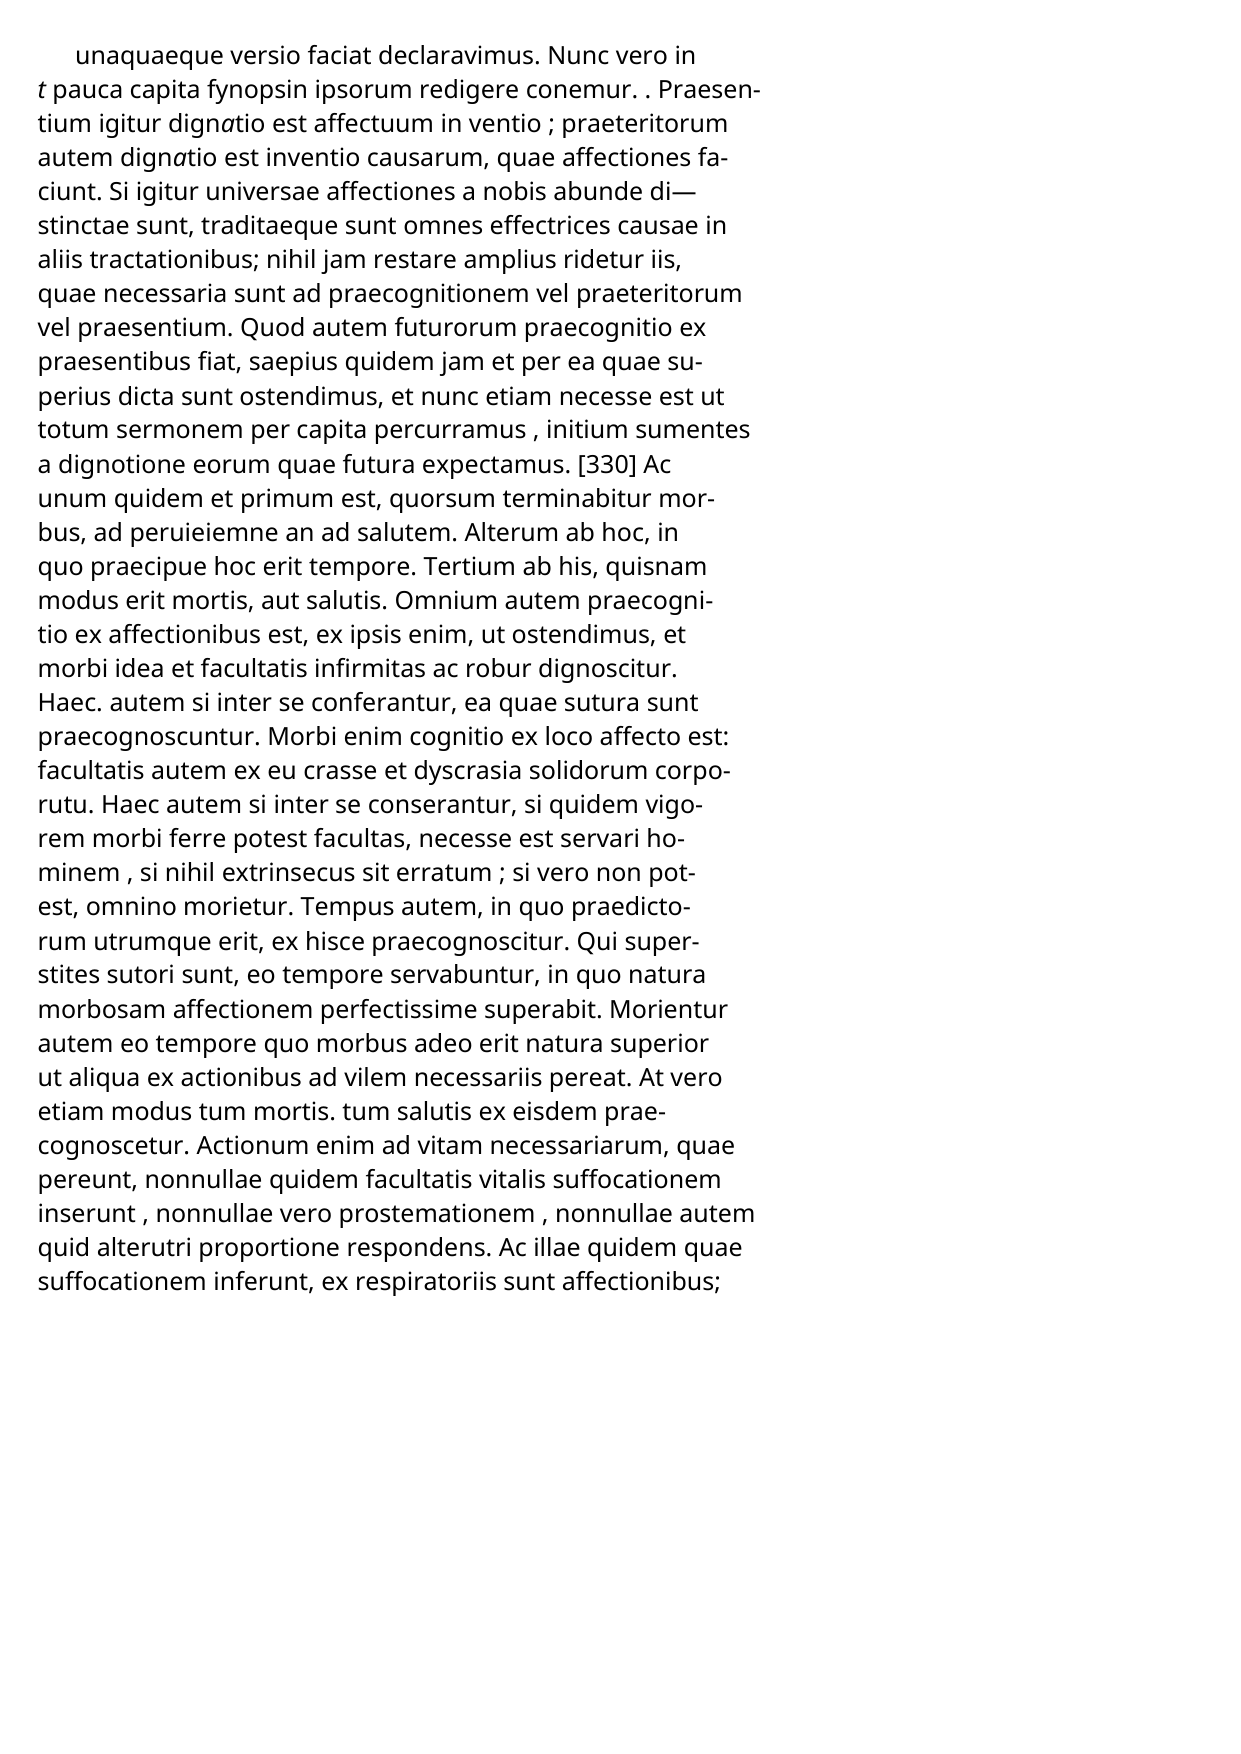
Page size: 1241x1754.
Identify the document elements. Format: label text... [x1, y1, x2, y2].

text unaquaeque versio faciat declaravimus. Nunc vero in t pauca capita fynopsin ipsorum redigere conemur. . Praesen- tium igitur dignatio est affectuum in ventio ; praeteritorum autem dignatio est inventio causarum, quae affectiones fa- ciunt. Si igitur universae affectiones a nobis abunde di— stinctae sunt, traditaeque sunt omnes effectrices causae in aliis tractationibus; nihil jam restare amplius ridetur iis, quae necessaria sunt ad praecognitionem vel praeteritorum vel praesentium. Quod autem futurorum praecognitio ex praesentibus fiat, saepius quidem jam et per ea quae su- perius dicta sunt ostendimus, et nunc etiam necesse est ut totum sermonem per capita percurramus , initium sumentes a dignotione eorum quae futura expectamus. [330] Ac unum quidem et primum est, quorsum terminabitur mor- bus, ad peruieiemne an ad salutem. Alterum ab hoc, in quo praecipue hoc erit tempore. Tertium ab his, quisnam modus erit mortis, aut salutis. Omnium autem praecogni- tio ex affectionibus est, ex ipsis enim, ut ostendimus, et morbi idea et facultatis infirmitas ac robur dignoscitur. Haec. autem si inter se conferantur, ea quae sutura sunt praecognoscuntur. Morbi enim cognitio ex loco affecto est: facultatis autem ex eu crasse et dyscrasia solidorum corpo- rutu. Haec autem si inter se conserantur, si quidem vigo- rem morbi ferre potest facultas, necesse est servari ho- minem , si nihil extrinsecus sit erratum ; si vero non pot- est, omnino morietur. Tempus autem, in quo praedicto- rum utrumque erit, ex hisce praecognoscitur. Qui super- stites sutori sunt, eo tempore servabuntur, in quo natura morbosam affectionem perfectissime superabit. Morientur autem eo tempore quo morbus adeo erit natura superior ut aliqua ex actionibus ad vilem necessariis pereat. At vero etiam modus tum mortis. tum salutis ex eisdem prae- cognoscetur. Actionum enim ad vitam necessariarum, quae pereunt, nonnullae quidem facultatis vitalis suffocationem inserunt , nonnullae vero prostemationem , nonnullae autem quid alterutri proportione respondens. Ac illae quidem quae suffocationem inferunt, ex respiratoriis sunt affectionibus; [37, 37, 1203, 1298]
